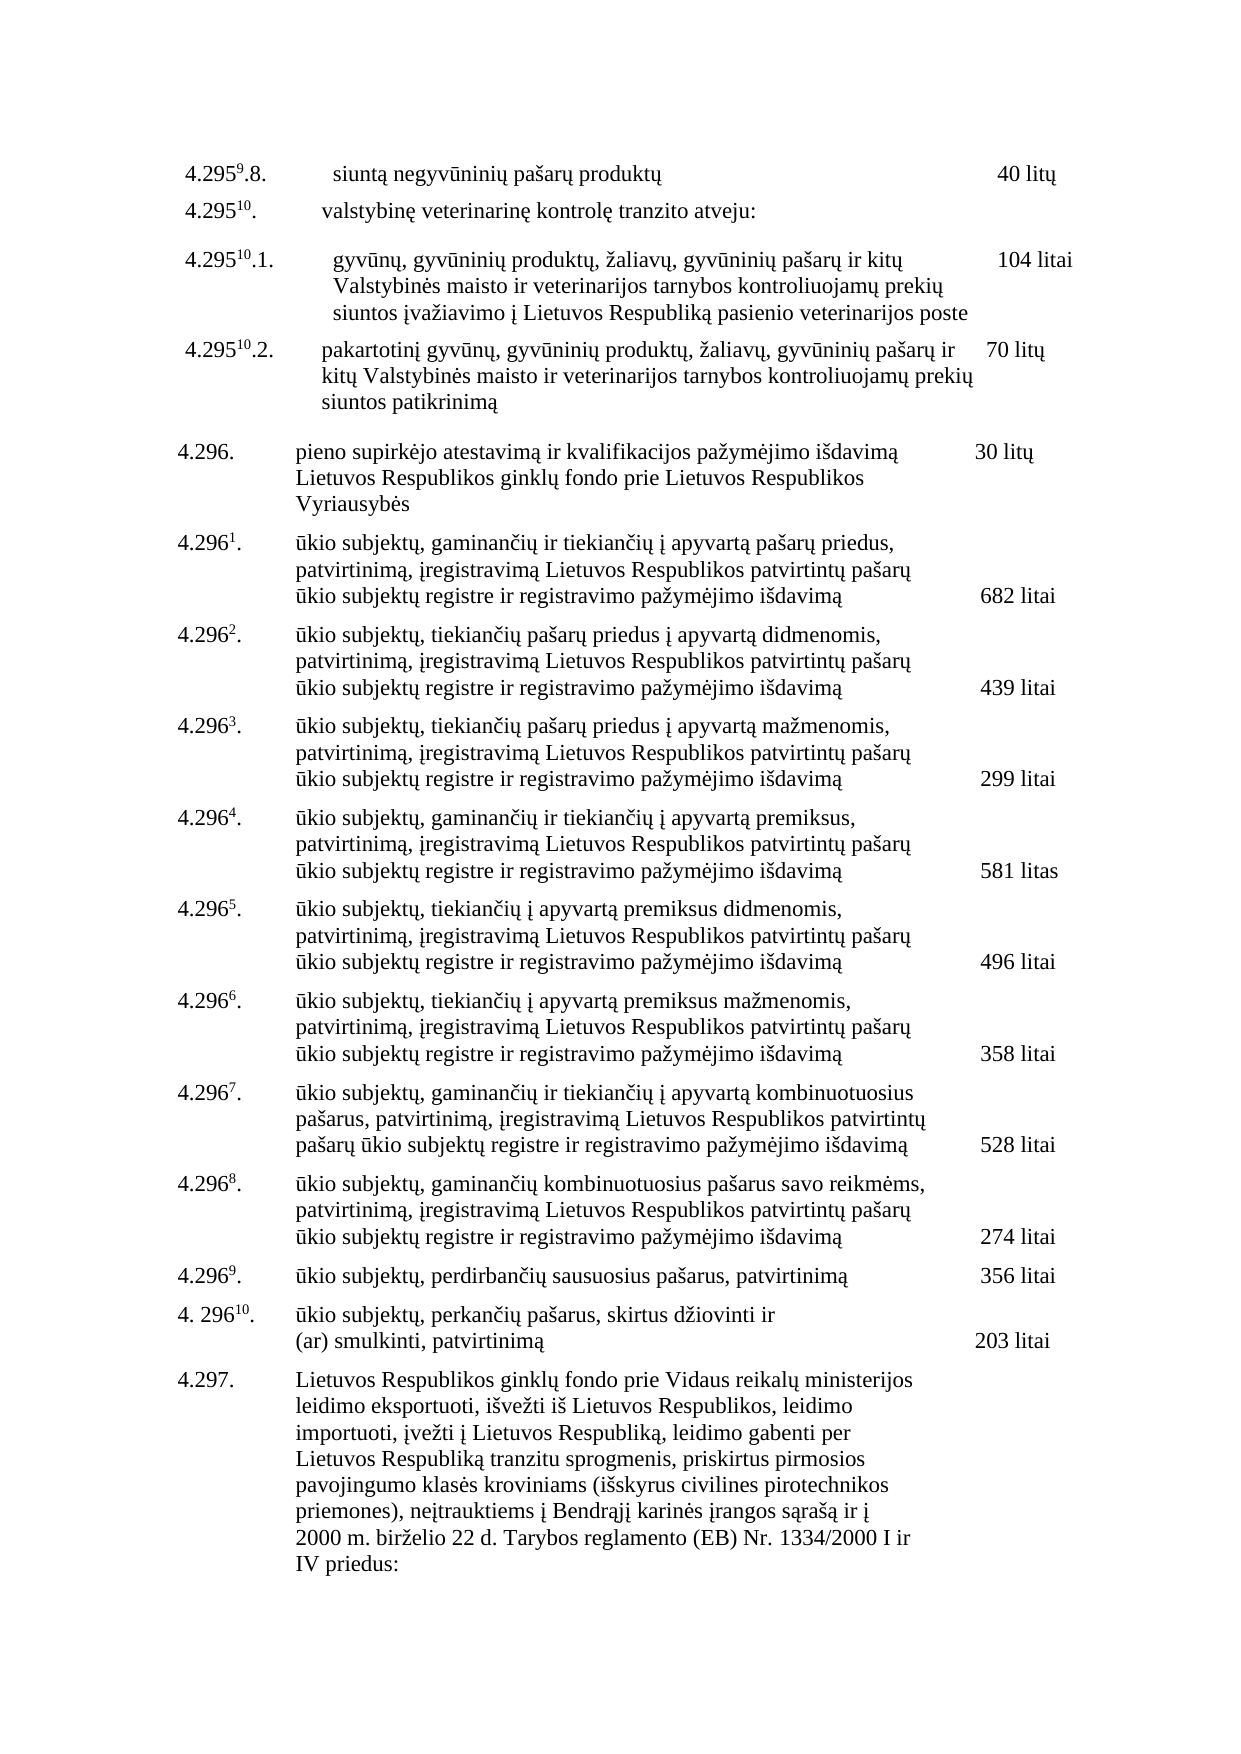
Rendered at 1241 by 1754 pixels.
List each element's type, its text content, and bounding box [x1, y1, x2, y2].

text 4.296. pieno supirkėjo atestavimą ir kvalifikacijos pažymėjimo išdavimą 30 litų [177, 438, 1122, 464]
table_cell valstybinę veterinarinę kontrolę tranzito atveju: [321, 187, 986, 234]
table_cell [986, 187, 1148, 234]
table_cell 104 litai [986, 234, 1148, 325]
table_cell siuntą negyvūninių pašarų produktų [321, 148, 986, 187]
table_cell 70 litų [986, 325, 1148, 425]
text 4.297. Lietuvos Respublikos ginklų fondo prie Vidaus reikalų ministerijos leidimo eksportuoti, išvežti iš Lietuvos Respublikos, leidimo importuoti, įvežti į Lietuvos Respubliką, leidimo gabenti per Lietuvos Respubliką tranzitu sprogmenis, priskirtus pirmosios pavojingumo klasės kroviniams (išskyrus civilines pirotechnikos priemones), neįtrauktiems į Bendrąjį karinės įrangos sąrašą ir į 2000 m. birželio 22 d. Tarybos reglamento (EB) Nr. 1334/2000 I ir IV priedus: [177, 1366, 924, 1577]
text 4.2966. ūkio subjektų, tiekiančių į apyvartą premiksus mažmenomis, patvirtinimą, įregistravimą Lietuvos Respublikos patvirtintų pašarų ūkio subjektų registre ir registravimo pažymėjimo išdavimą 358 litai [177, 987, 1122, 1066]
table_cell 4.2959.8. [174, 148, 321, 187]
text 4.2967. ūkio subjektų, gaminančių ir tiekiančių į apyvartą kombinuotuosius pašarus, patvirtinimą, įregistravimą Lietuvos Respublikos patvirtintų pašarų ūkio subjektų registre ir registravimo pažymėjimo išdavimą 528 litai [177, 1079, 1122, 1158]
text 4.2964. ūkio subjektų, gaminančių ir tiekiančių į apyvartą premiksus, patvirtinimą, įregistravimą Lietuvos Respublikos patvirtintų pašarų ūkio subjektų registre ir registravimo pažymėjimo išdavimą 581 litas [177, 804, 1122, 883]
table_cell gyvūnų, gyvūninių produktų, žaliavų, gyvūninių pašarų ir kitų Valstybinės maisto ir veterinarijos tarnybos kontroliuojamų prekių siuntos įvažiavimo į Lietuvos Respubliką pasienio veterinarijos poste [321, 234, 986, 325]
table_cell 40 litų [986, 148, 1148, 187]
text 4.2963. ūkio subjektų, tiekiančių pašarų priedus į apyvartą mažmenomis, patvirtinimą, įregistravimą Lietuvos Respublikos patvirtintų pašarų ūkio subjektų registre ir registravimo pažymėjimo išdavimą 299 litai [177, 712, 1122, 791]
text 4. 29610. ūkio subjektų, perkančių pašarus, skirtus džiovinti ir (ar) smulkinti, patvirtinimą 203 litai [177, 1301, 1122, 1353]
text Lietuvos Respublikos ginklų fondo prie Lietuvos Respublikos Vyriausybės [177, 464, 945, 517]
table_cell 4.29510. [174, 187, 321, 234]
text 4.2965. ūkio subjektų, tiekiančių į apyvartą premiksus didmenomis, patvirtinimą, įregistravimą Lietuvos Respublikos patvirtintų pašarų ūkio subjektų registre ir registravimo pažymėjimo išdavimą 496 litai [177, 896, 1122, 974]
table_cell 4.29510.1. [174, 234, 321, 325]
text 4.2962. ūkio subjektų, tiekiančių pašarų priedus į apyvartą didmenomis, patvirtinimą, įregistravimą Lietuvos Respublikos patvirtintų pašarų ūkio subjektų registre ir registravimo pažymėjimo išdavimą 439 litai [177, 621, 1122, 700]
text 4.2968. ūkio subjektų, gaminančių kombinuotuosius pašarus savo reikmėms, patvirtinimą, įregistravimą Lietuvos Respublikos patvirtintų pašarų ūkio subjektų registre ir registravimo pažymėjimo išdavimą 274 litai [177, 1170, 1122, 1249]
table_cell pakartotinį gyvūnų, gyvūninių produktų, žaliavų, gyvūninių pašarų ir kitų Valstybinės maisto ir veterinarijos tarnybos kontroliuojamų prekių siuntos patikrinimą [321, 325, 986, 425]
table_cell 4.29510.2. [174, 325, 321, 425]
text 4.2961. ūkio subjektų, gaminančių ir tiekiančių į apyvartą pašarų priedus, patvirtinimą, įregistravimą Lietuvos Respublikos patvirtintų pašarų ūkio subjektų registre ir registravimo pažymėjimo išdavimą 682 litai [177, 529, 1122, 608]
text 4.2969. ūkio subjektų, perdirbančių sausuosius pašarus, patvirtinimą 356 litai [177, 1262, 1122, 1288]
